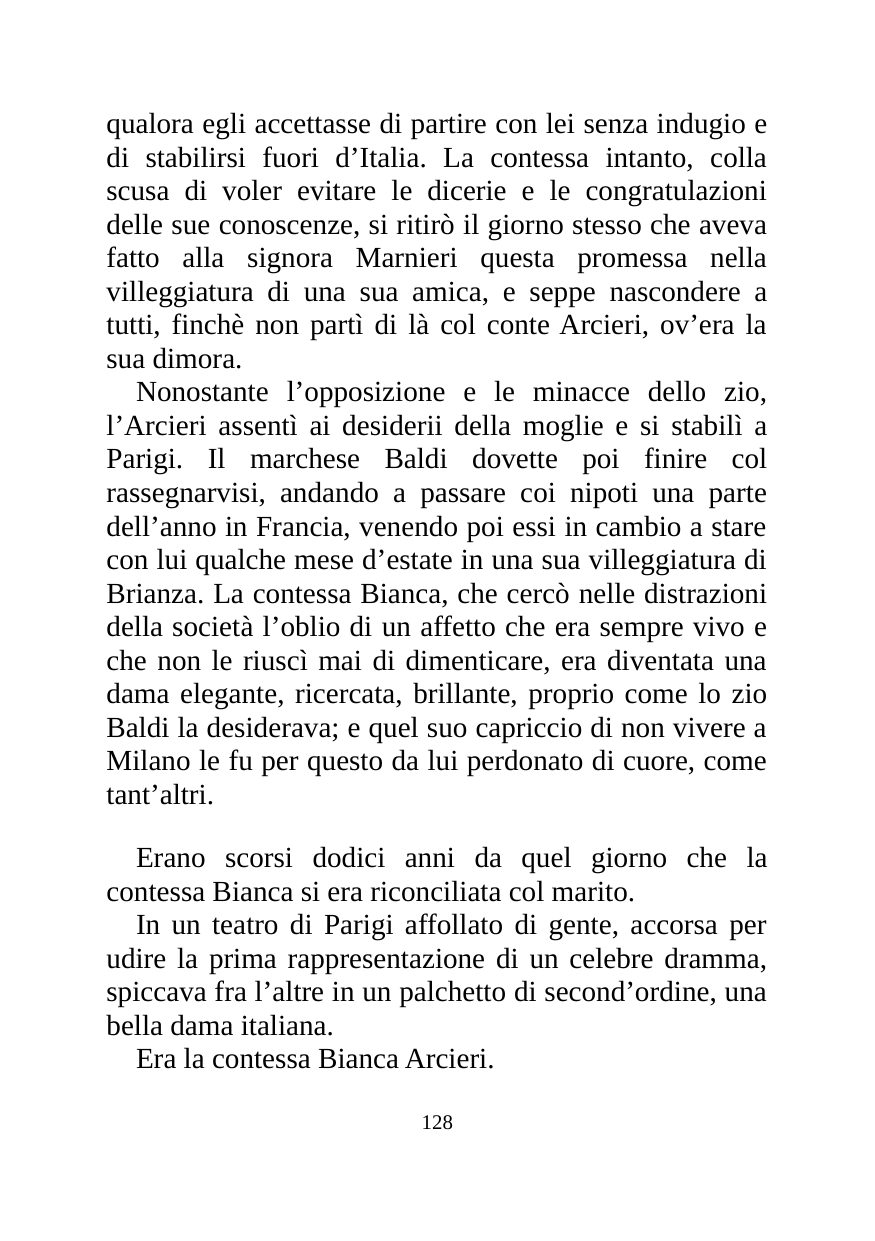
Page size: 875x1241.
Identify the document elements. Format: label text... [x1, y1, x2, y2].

text Erano scorsi dodici anni da quel giorno che la contessa Bianca si era riconciliata col marito. [106, 840, 768, 907]
text In un teatro di Parigi affollato di gente, accorsa per udire la prima rappresentazione di un celebre dramma, spiccava fra l’altre in un palchetto di second’ordine, una bella dama italiana. [106, 907, 768, 1041]
text qualora egli accettasse di partire con lei senza indugio e di stabilirsi fuori d’Italia. La contessa intanto, colla scusa di voler evitare le dicerie e le congratulazioni delle sue conoscenze, si ritirò il giorno stesso che aveva fatto alla signora Marnieri questa promessa nella villeggiatura di una sua amica, e seppe nascondere a tutti, finchè non partì di là col conte Arcieri, ov’era la sua dimora. [106, 106, 768, 374]
text Era la contessa Bianca Arcieri. [106, 1041, 768, 1075]
text Nonostante l’opposizione e le minacce dello zio, l’Arcieri assentì ai desiderii della moglie e si stabilì a Parigi. Il marchese Baldi dovette poi finire col rassegnarvisi, andando a passare coi nipoti una parte dell’anno in Francia, venendo poi essi in cambio a stare con lui qualche mese d’estate in una sua villeggiatura di Brianza. La contessa Bianca, che cercò nelle distrazioni della società l’oblio di un affetto che era sempre vivo e che non le riuscì mai di dimenticare, era diventata una dama elegante, ricercata, brillante, proprio come lo zio Baldi la desiderava; e quel suo capriccio di non vivere a Milano le fu per questo da lui perdonato di cuore, come tant’altri. [106, 374, 768, 811]
